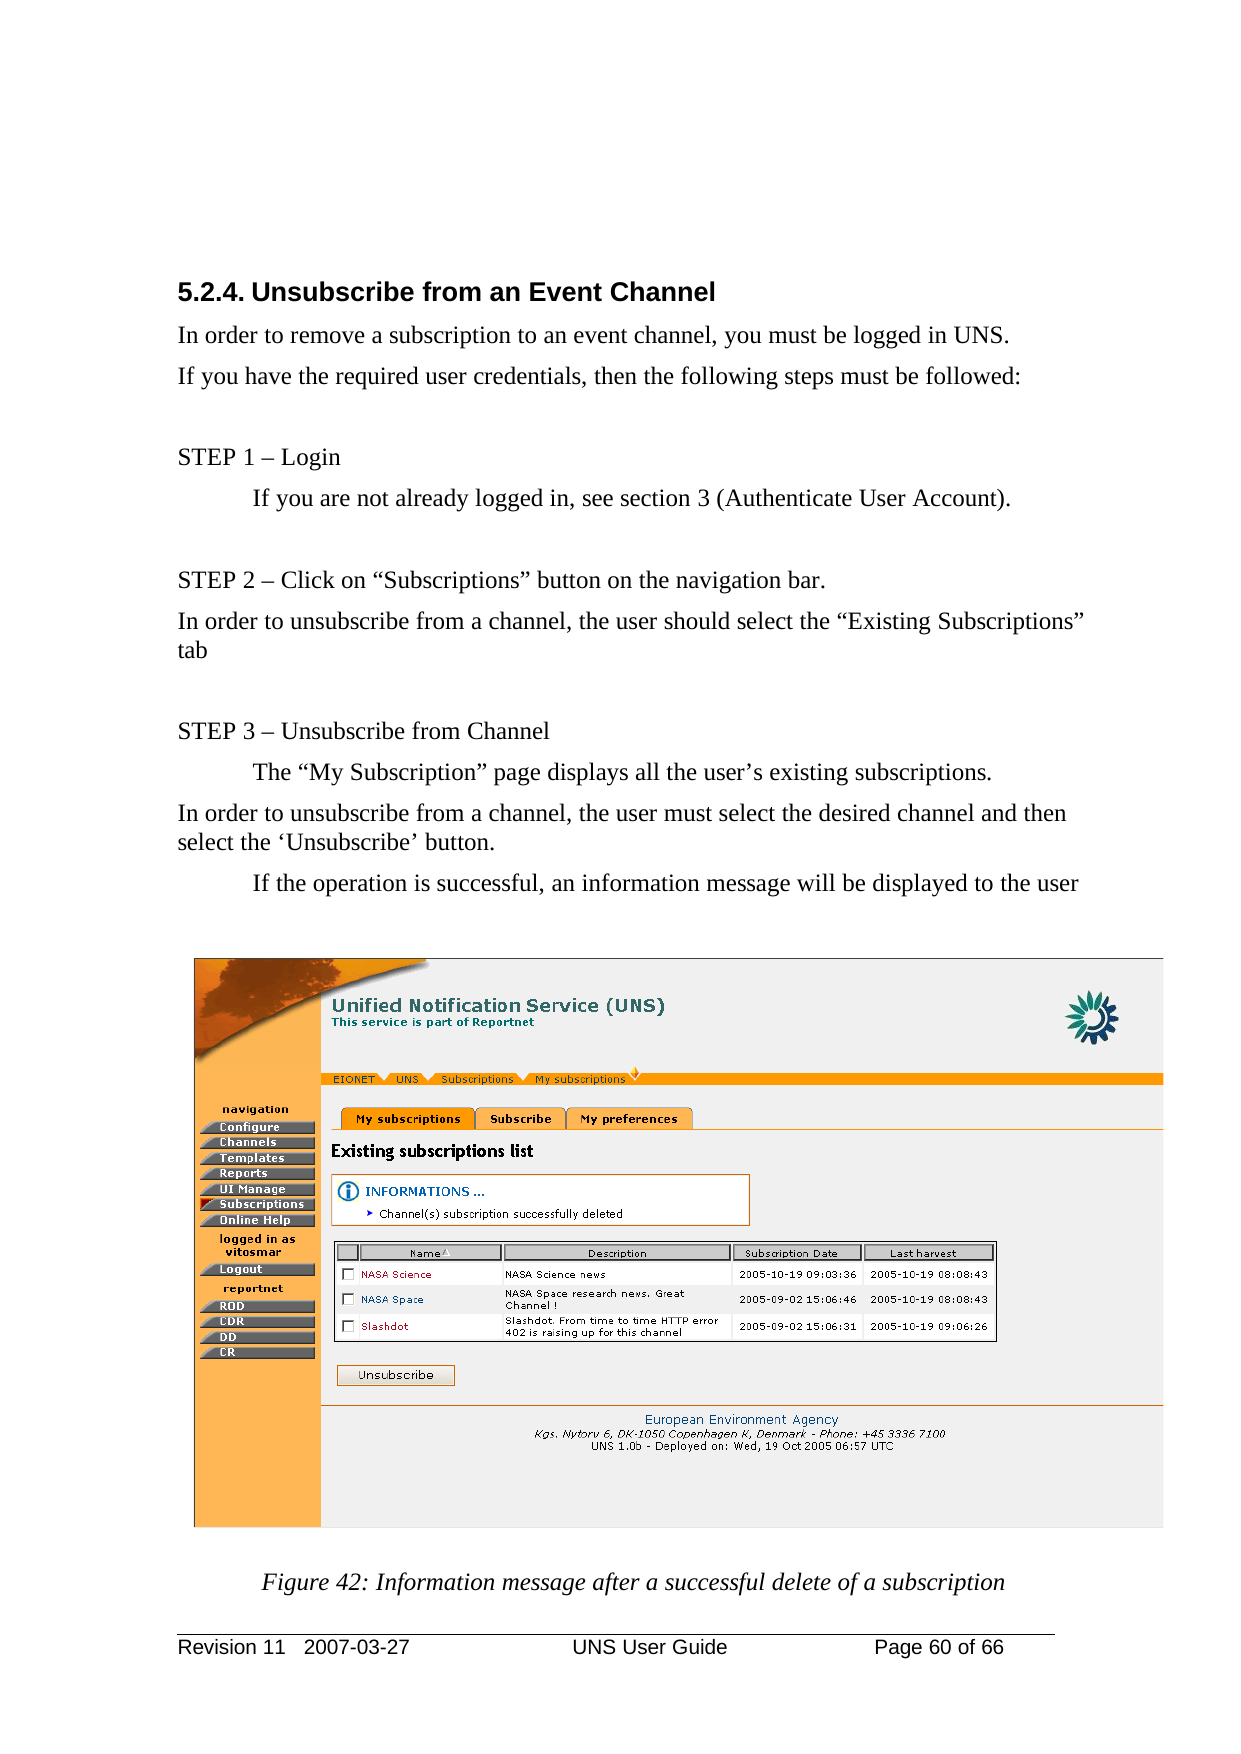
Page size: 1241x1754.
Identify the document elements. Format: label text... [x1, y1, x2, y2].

text STEP 3 – Unsubscribe from Channel [177, 716, 1092, 745]
text In order to unsubscribe from a channel, the user should select the “Existing Subscriptions” tab [177, 606, 1092, 664]
text STEP 2 – Click on “Subscriptions” button on the navigation bar. [177, 565, 1092, 594]
text If you are not already logged in, see section 3 (Authenticate User Account). [177, 483, 1092, 512]
text If the operation is successful, an information message will be displayed to the user [177, 868, 1092, 897]
picture [193, 958, 1164, 1528]
text In order to unsubscribe from a channel, the user must select the desired channel and then select the ‘Unsubscribe’ button. [177, 798, 1092, 856]
text In order to remove a subscription to an event channel, you must be logged in UNS. [177, 320, 1092, 349]
text If you have the required user credentials, then the following steps must be followed: [177, 361, 1092, 389]
subtitle Unsubscribe from an Event Channel [177, 276, 1092, 307]
text Figure 42: Information message after a successful delete of a subscription [177, 1566, 1092, 1595]
text The “My Subscription” page displays all the user’s existing subscriptions. [177, 757, 1092, 786]
text STEP 1 – Login [177, 442, 1092, 471]
